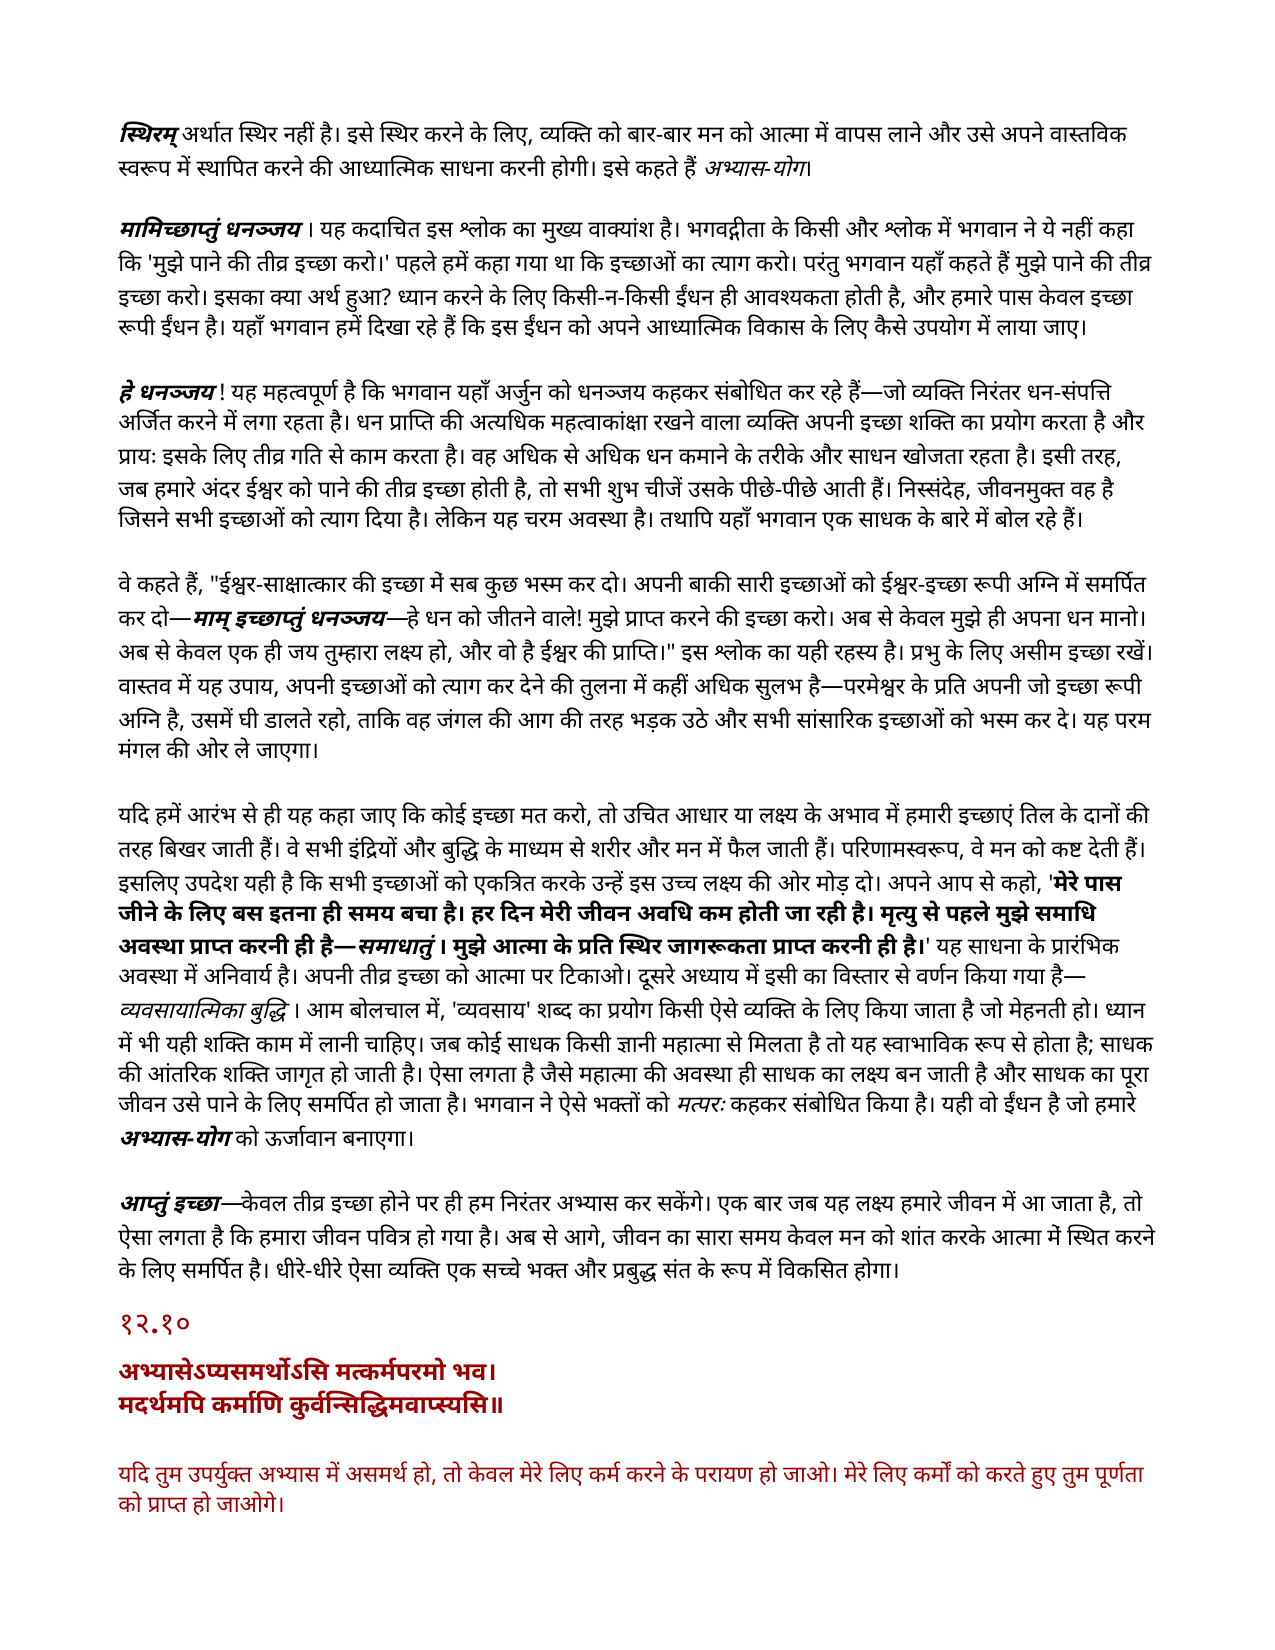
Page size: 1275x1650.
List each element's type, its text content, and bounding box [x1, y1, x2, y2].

text आप्तुं‌ इच्छा—केवल तीव्र इच्छा होने पर ही हम निरंतर अभ्यास कर सकेंगे। एक बार जब यह लक्ष्य हमारे जीवन में आ जाता है, तो ऐसा लगता है कि हमारा जीवन पवित्र हो गया है। अब से आगे, जीवन का सारा समय केवल मन को शांत करके आत्मा में‌ स्थित करने के लिए समर्पित है। धीरे-धीरे ऐसा व्यक्ति एक सच्चे भक्त और प्रबुद्ध संत के रूप में विकसित होगा। [118, 1187, 1157, 1288]
subtitle १२.१० [118, 1303, 1157, 1346]
text यदि तुम उपर्युक्त अभ्यास में असमर्थ हो, तो केवल मेरे लिए कर्म करने के परायण हो जाओ। मेरे लिए कर्मों को करते हुए तुम पूर्णता को प्राप्त हो जाओगे। [118, 1458, 1157, 1521]
text स्थिरम् अर्थात स्थिर नहीं है। इसे स्थिर करने के लिए, व्यक्ति को बार-बार मन को आत्मा में वापस लाने और उसे अपने वास्तविक स्वरूप में स्थापित करने की आध्यात्मिक साधना करनी होगी। इसे कहते हैं अभ्यास-योग। [118, 118, 1157, 186]
text अभ्यासेऽप्यसमर्थोऽसि मत्कर्मपरमो भव। [118, 1358, 1157, 1391]
text मामिच्छाप्तुं धनञ्जय । यह कदाचित इस श्लोक का मुख्य वाक्यांश है। भगवद्गीता के किसी और श्लोक में भगवान ने ये नहीं कहा कि 'मुझे पाने की तीव्र इच्छा करो।' पहले हमें कहा गया था कि इच्छाओं का त्याग करो। परंतु भगवान यहाँ कहते हैं मुझे पाने की तीव्र इच्छा करो। इसका क्या अर्थ हुआ? ध्यान करने के लिए किसी-न-किसी ईंधन ही आवश्यकता होती है, और हमारे पास केवल इच्छा रूपी ईंधन है। यहाँ भगवान हमें दिखा रहे हैं कि इस ईंधन को अपने आध्यात्मिक विकास के लिए कैसे उपयोग में लाया जाए। [118, 217, 1157, 344]
text मदर्थमपि कर्माणि कुर्वन्सिद्धिमवाप्स्यसि॥ [118, 1391, 1157, 1423]
text वे कहते हैं, "ईश्वर-साक्षात्कार की इच्छा में‌ सब कुछ भस्म कर दो। अपनी बाकी सारी इच्छाओं को ईश्वर-इच्छा रूपी अग्नि में समर्पित कर दो—माम् इच्छाप्तुं धनञ्जय—हे धन को जीतने वाले! मुझे प्राप्त करने की इच्छा करो। अब से केवल मुझे ही अपना धन मानो। अब से केवल एक ही जय तुम्हारा लक्ष्य हो, और वो है ईश्वर की प्राप्ति।" इस श्लोक का यही रहस्य है। प्रभु के लिए असीम इच्छा रखें। वास्तव में यह उपाय, अपनी इच्छाओं को त्याग कर देने की तुलना में कहीं अधिक सुलभ है—परमेश्वर के प्रति अपनी जो इच्छा रूपी अग्नि है, उसमें घी डालते रहो, ताकि वह जंगल की आग की तरह भड़क उठे और सभी सांसारिक इच्छाओं को भस्म कर दे। यह परम मंगल की ओर ले जाएगा। [118, 568, 1157, 768]
text यदि हमें आरंभ से ही यह कहा जाए कि कोई इच्छा मत करो, तो उचित आधार या लक्ष्य के अभाव में हमारी इच्छाएं तिल के दानों की तरह बिखर जाती हैं। वे सभी इंद्रियों और बुद्धि के माध्यम से शरीर और मन में फैल जाती हैं। परिणामस्वरूप, वे मन को कष्ट देती हैं। इसलिए उपदेश यही है कि सभी इच्छाओं को एकत्रित करके उन्हें इस उच्च लक्ष्य की ओर मोड़ दो। अपने आप से कहो, 'मेरे पास जीने के लिए बस इतना ही समय बचा है। हर दिन मेरी जीवन अवधि कम होती जा रही है। मृत्यु से पहले मुझे समाधि अवस्था प्राप्त करनी ही है—समाधातुं । मुझे आत्मा के प्रति स्थिर जागरूकता प्राप्त करनी ही है।' यह साधना के प्रारंभिक अवस्था में अनिवार्य है। अपनी तीव्र इच्छा को आत्मा पर टिकाओ। दूसरे अध्याय में इसी का विस्तार से वर्णन किया गया है—व्यवसायात्मिका बुद्धि । आम बोलचाल में, 'व्यवसाय' शब्द का प्रयोग किसी ऐसे व्यक्ति के लिए किया जाता है जो मेहनती हो। ध्यान में भी यही शक्ति काम में लानी चाहिए। जब ​​कोई साधक किसी ज्ञानी महात्मा से मिलता है तो यह स्वाभाविक रूप से होता है; साधक की आंतरिक शक्ति जागृत हो जाती है। ऐसा लगता है जैसे महात्मा की अवस्था ही साधक का लक्ष्य बन जाती है और साधक का पूरा जीवन उसे पाने के लिए समर्पित हो जाता है। भगवान ने ऐसे भक्तों को मत्परः कहकर संबोधित किया है। यही वो ईंधन है जो हमारे अभ्यास-योग को ऊर्जावान बनाएगा। [118, 799, 1157, 1155]
text हे धनञ्जय ! यह महत्वपूर्ण है कि भगवान यहाँ अर्जुन को धनञ्जय कहकर संबोधित कर रहे हैं—जो व्यक्ति निरंतर धन-संपत्ति अर्जित करने में लगा रहता है। धन प्राप्ति की अत्यधिक महत्वाकांक्षा रखने वाला व्यक्ति अपनी इच्छा शक्ति का प्रयोग करता है और प्रायः इसके लिए तीव्र गति से काम करता है। वह अधिक से अधिक धन कमाने के तरीके और साधन खोजता रहता है। इसी तरह, जब हमारे अंदर ईश्वर को पाने की तीव्र इच्छा होती है, तो सभी शुभ चीजें उसके पीछे-पीछे आती हैं। निस्संदेह, जीवनमुक्त वह है जिसने सभी इच्छाओं को त्याग दिया है। लेकिन यह चरम अवस्था है। तथापि यहाँ भगवान एक साधक के बारे में बोल रहे हैं। [118, 376, 1157, 537]
